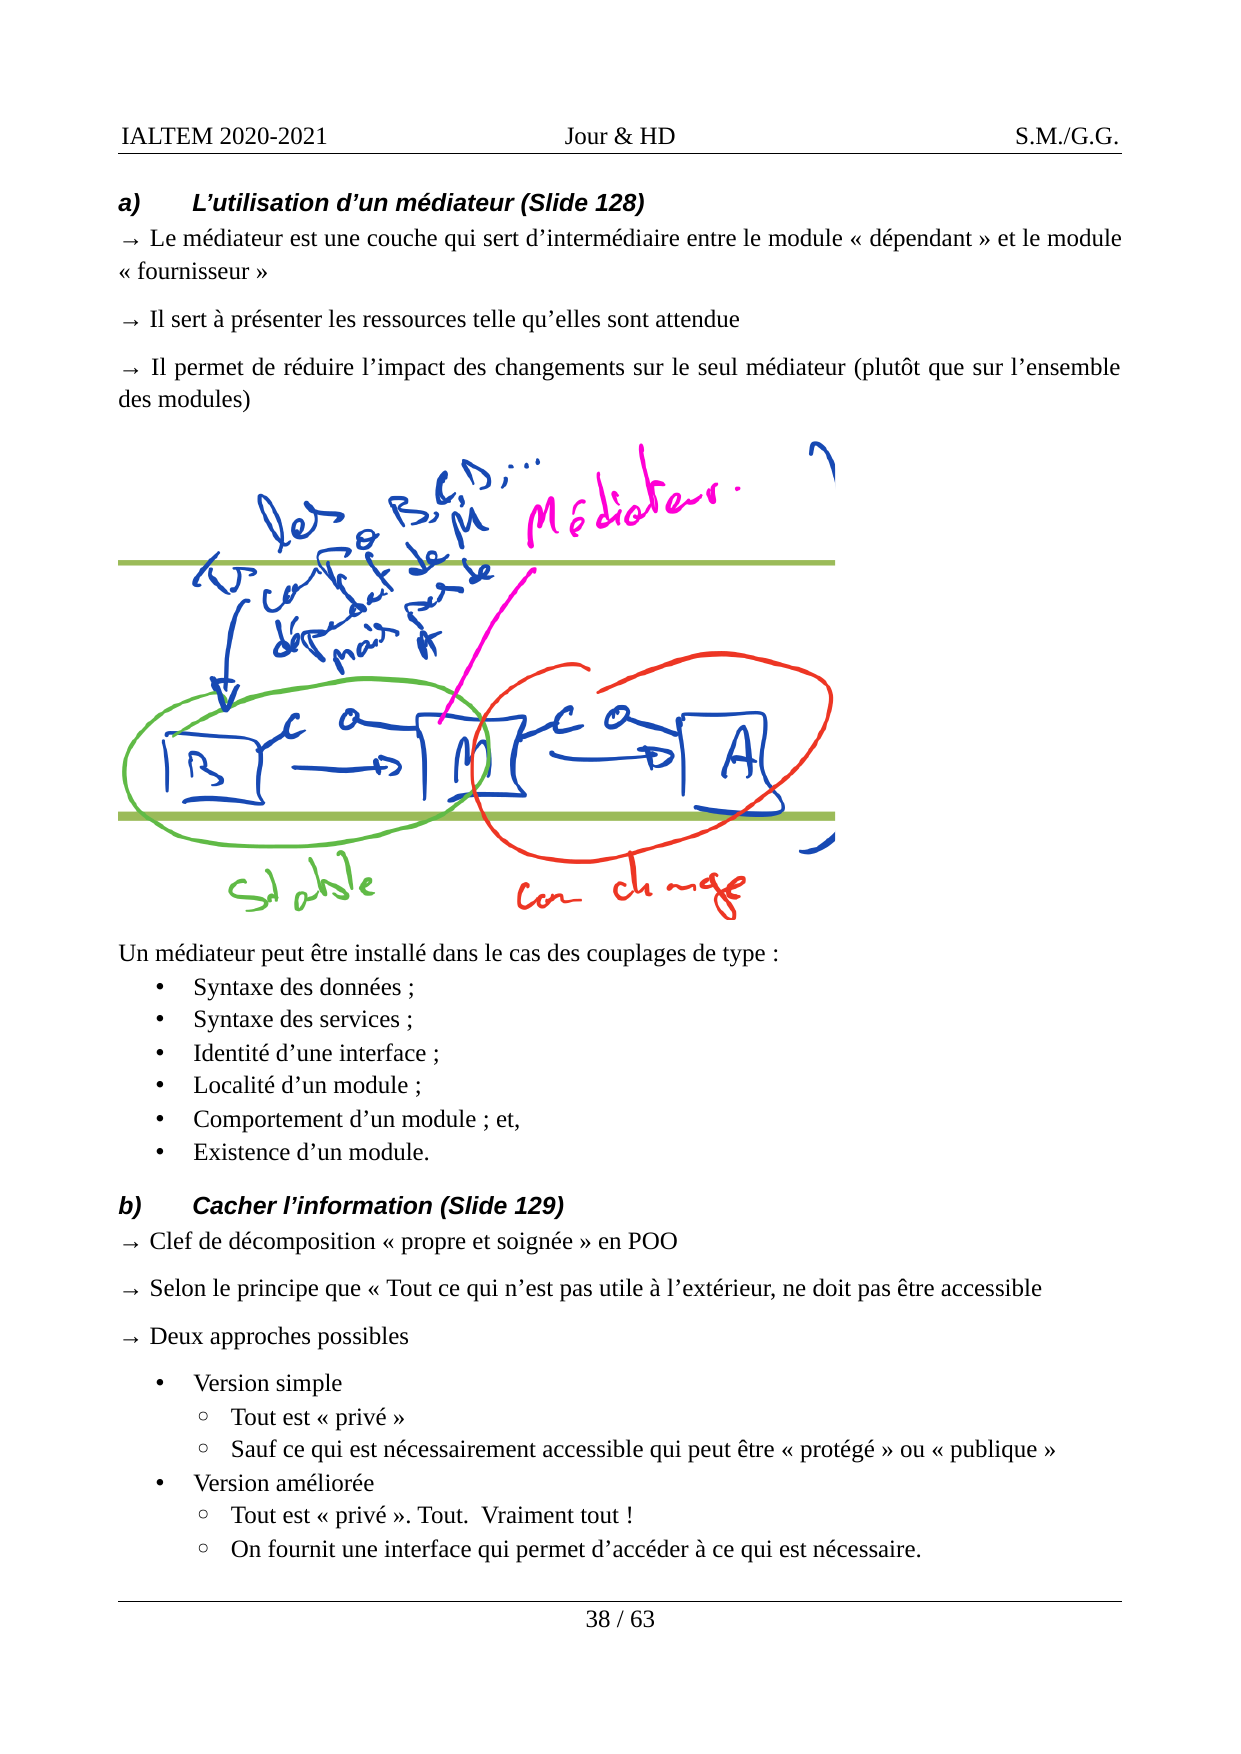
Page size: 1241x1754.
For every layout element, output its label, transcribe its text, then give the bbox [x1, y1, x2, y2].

picture [118, 432, 836, 920]
subtitle Cacher l’information (Slide 129) [118, 1191, 1122, 1219]
text → Deux approches possibles [118, 1321, 1122, 1350]
text → Selon le principe que « Tout ce qui n’est pas utile à l’extérieur, ne doit pas être accessible [118, 1273, 1122, 1302]
list Comportement d’un module ; et, [156, 1104, 1122, 1132]
text → Clef de décomposition « propre et soignée » en POO [118, 1226, 1122, 1254]
list Tout est « privé ». Tout. Vraiment tout ! [193, 1501, 1122, 1529]
list Existence d’un module. [156, 1137, 1122, 1165]
list Tout est « privé » [193, 1402, 1122, 1430]
list Syntaxe des données ; [156, 972, 1122, 1000]
list Sauf ce qui est nécessairement accessible qui peut être « protégé » ou « publique » [193, 1434, 1122, 1463]
list Version simple [156, 1368, 1122, 1397]
subtitle L’utilisation d’un médiateur (Slide 128) [118, 188, 1122, 217]
list Syntaxe des services ; [156, 1004, 1122, 1033]
list Localité d’un module ; [156, 1071, 1122, 1099]
text → Il permet de réduire l’impact des changements sur le seul médiateur (plutôt que sur l’ensemble des modules) [118, 352, 1122, 413]
text Un médiateur peut être installé dans le cas des couplages de type : [118, 938, 1122, 967]
text → Le médiateur est une couche qui sert d’intermédiaire entre le module « dépendant » et le module « fournisseur » [118, 223, 1122, 285]
list On fournit une interface qui permet d’accéder à ce qui est nécessaire. [193, 1534, 1122, 1562]
text → Il sert à présenter les ressources telle qu’elles sont attendue [118, 304, 1122, 333]
list Version améliorée [156, 1468, 1122, 1496]
list Identité d’une interface ; [156, 1038, 1122, 1066]
